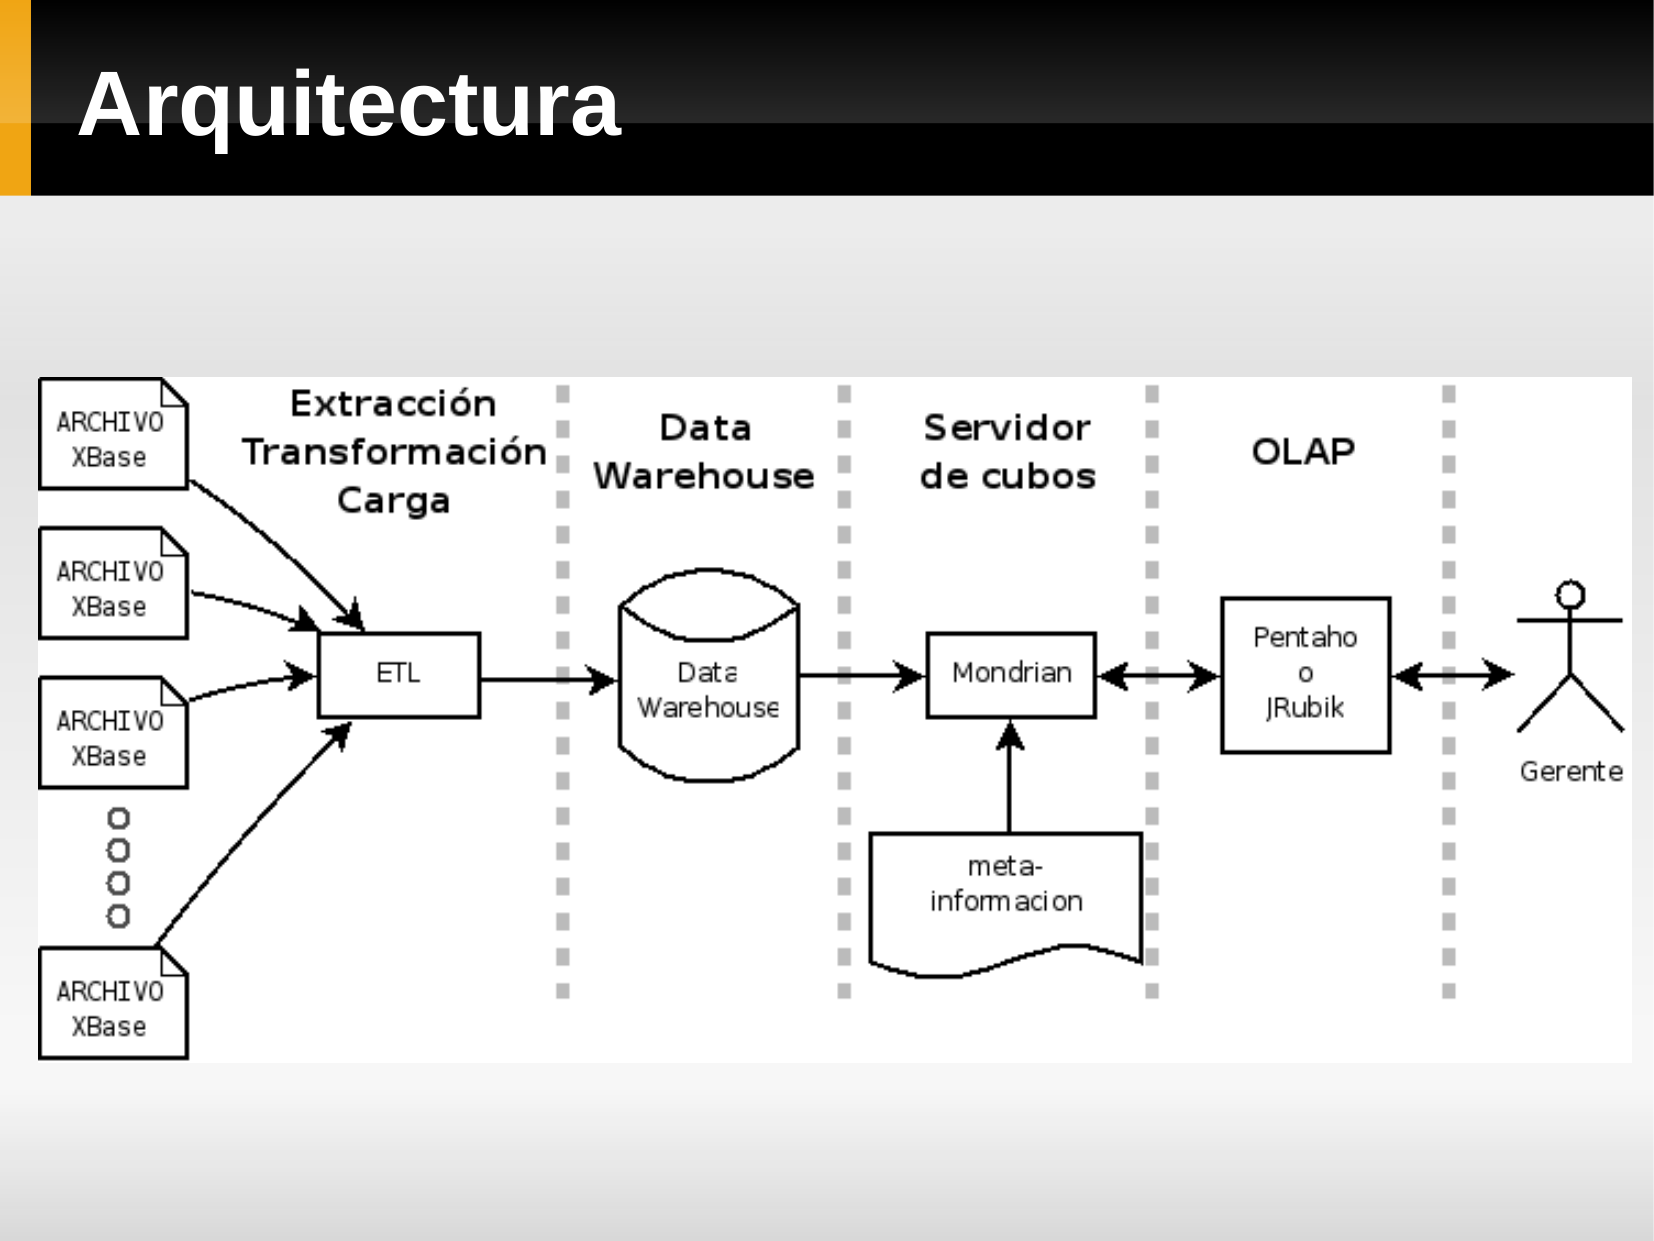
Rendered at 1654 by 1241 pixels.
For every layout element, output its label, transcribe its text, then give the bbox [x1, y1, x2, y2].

picture [0, 0, 1654, 1241]
title Arquitectura [76, 0, 1565, 208]
